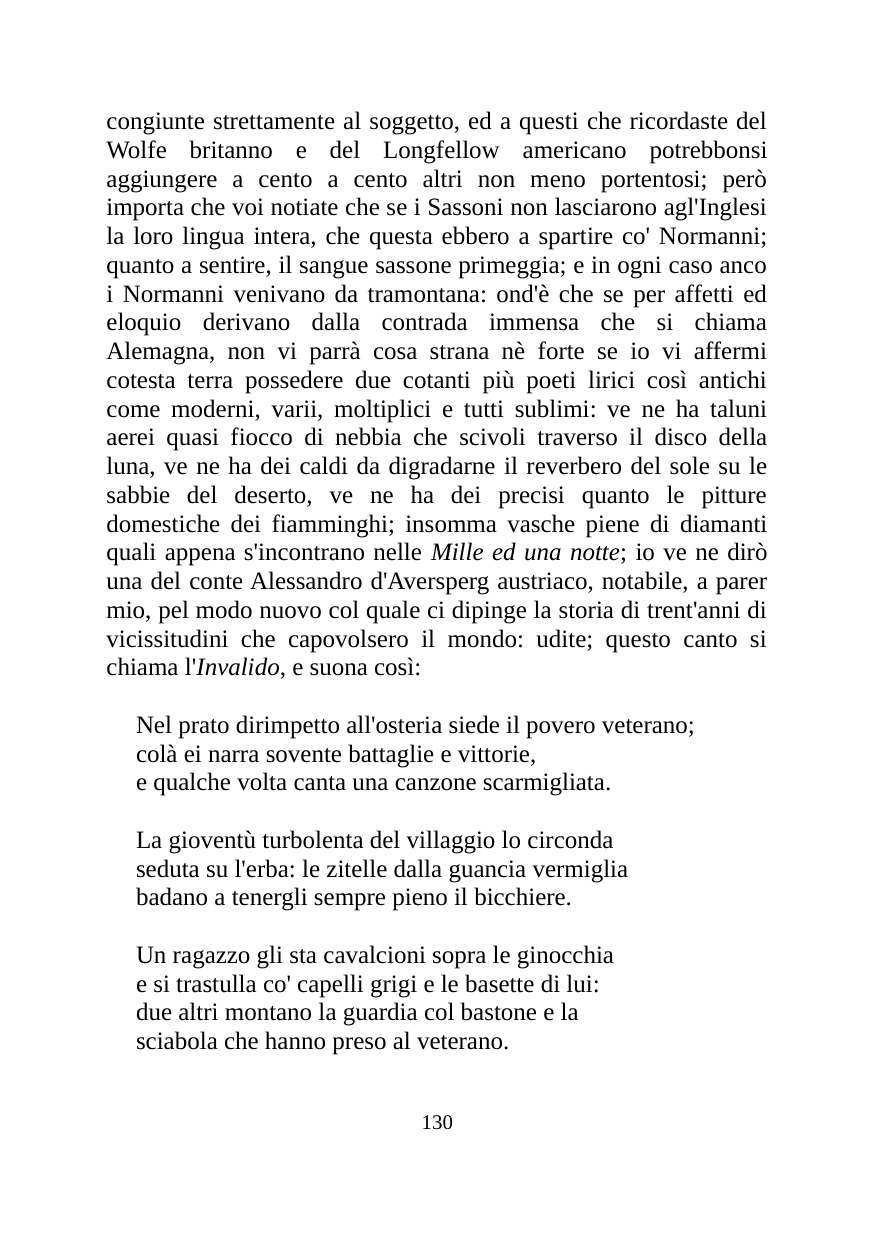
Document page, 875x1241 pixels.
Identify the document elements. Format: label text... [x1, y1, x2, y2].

text due altri montano la guardia col bastone e la [106, 997, 768, 1026]
text Un ragazzo gli sta cavalcioni sopra le ginocchia [106, 940, 768, 969]
text congiunte strettamente al soggetto, ed a questi che ricordaste del Wolfe britanno e del Longfellow americano potrebbonsi aggiungere a cento a cento altri non meno portentosi; però importa che voi notiate che se i Sassoni non lasciarono agl'Inglesi la loro lingua intera, che questa ebbero a spartire co' Normanni; quanto a sentire, il sangue sassone primeggia; e in ogni caso anco i Normanni venivano da tramontana: ond'è che se per affetti ed eloquio derivano dalla contrada immensa che si chiama Alemagna, non vi parrà cosa strana nè forte se io vi affermi cotesta terra possedere due cotanti più poeti lirici così antichi come moderni, varii, moltiplici e tutti sublimi: ve ne ha taluni aerei quasi fiocco di nebbia che scivoli traverso il disco della luna, ve ne ha dei caldi da digradarne il reverbero del sole su le sabbie del deserto, ve ne ha dei precisi quanto le pitture domestiche dei fiamminghi; insomma vasche piene di diamanti quali appena s'incontrano nelle Mille ed una notte; io ve ne dirò una del conte Alessandro d'Aversperg austriaco, notabile, a parer mio, pel modo nuovo col quale ci dipinge la storia di trent'anni di vicissitudini che capovolsero il mondo: udite; questo canto si chiama l'Invalido, e suona così: [106, 106, 768, 681]
text badano a tenergli sempre pieno il bicchiere. [106, 882, 768, 911]
text seduta su l'erba: le zitelle dalla guancia vermiglia [106, 854, 768, 882]
text sciabola che hanno preso al veterano. [106, 1026, 768, 1055]
text e qualche volta canta una canzone scarmigliata. [106, 767, 768, 796]
text e si trastulla co' capelli grigi e le basette di lui: [106, 969, 768, 997]
text Nel prato dirimpetto all'osteria siede il povero veterano; [106, 710, 768, 739]
text La gioventù turbolenta del villaggio lo circonda [106, 825, 768, 854]
text colà ei narra sovente battaglie e vittorie, [106, 739, 768, 767]
